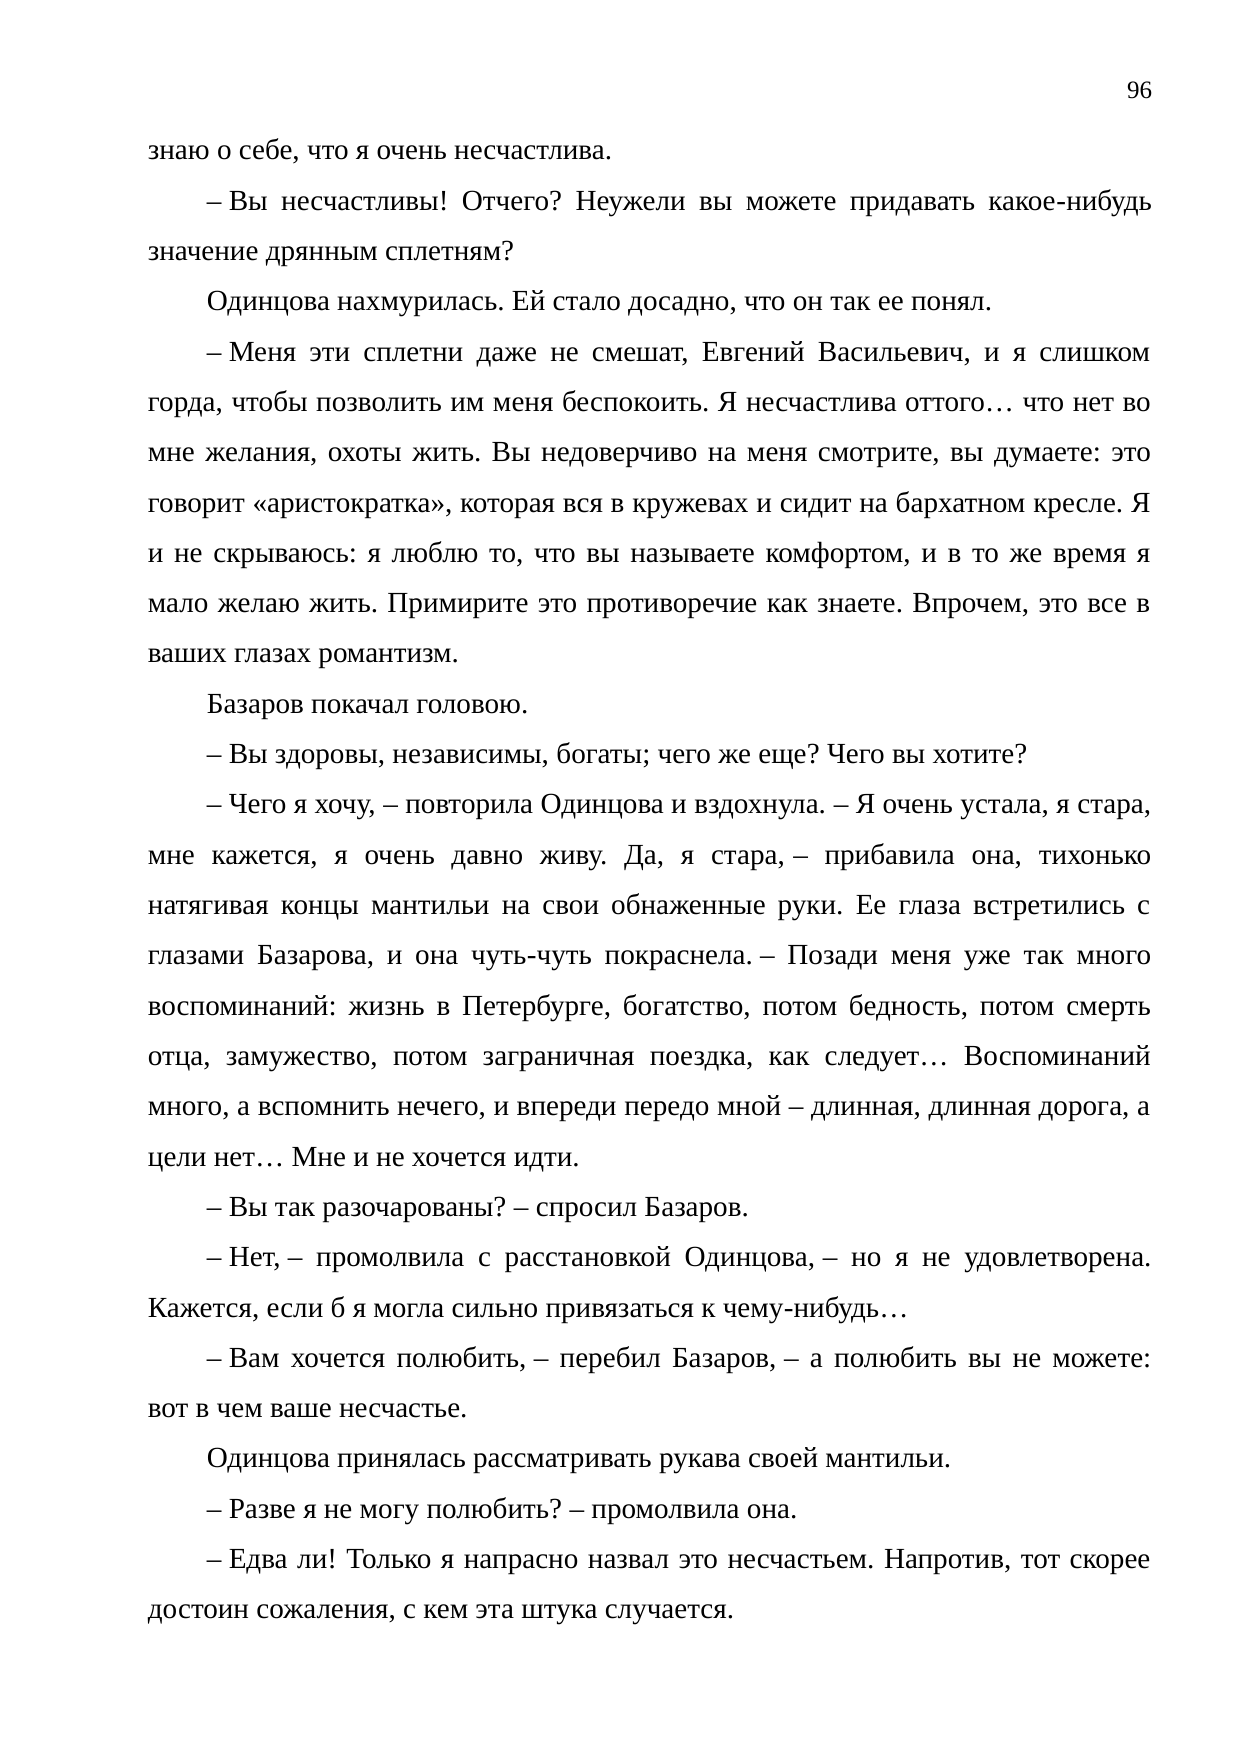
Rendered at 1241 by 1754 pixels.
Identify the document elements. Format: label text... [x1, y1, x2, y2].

text – Чего я хочу, – повторила Одинцова и вздохнула. – Я очень устала, я стара, мне кажется, я очень давно живу. Да, я стара, – прибавила она, тихонько натягивая концы мантильи на свои обнаженные руки. Ее глаза встретились с глазами Базарова, и она чуть‑чуть покраснела. – Позади меня уже так много воспоминаний: жизнь в Петербурге, богатство, потом бедность, потом смерть отца, замужество, потом заграничная поездка, как следует… Воспоминаний много, а вспомнить нечего, и впереди передо мной – длинная, длинная дорога, а цели нет… Мне и не хочется идти. [148, 787, 1152, 1172]
text – Вам хочется полюбить, – перебил Базаров, – а полюбить вы не можете: вот в чем ваше несчастье. [148, 1340, 1152, 1424]
text – Нет, – промолвила с расстановкой Одинцова, – но я не удовлетворена. Кажется, если б я могла сильно привязаться к чему‑нибудь… [148, 1239, 1152, 1323]
text – Разве я не могу полюбить? – промолвила она. [148, 1491, 1152, 1524]
text Одинцова принялась рассматривать рукава своей мантильи. [148, 1441, 1152, 1474]
text – Меня эти сплетни даже не смешат, Евгений Васильевич, и я слишком горда, чтобы позволить им меня беспокоить. Я несчастлива оттого… что нет во мне желания, охоты жить. Вы недоверчиво на меня смотрите, вы думаете: это говорит «аристократка», которая вся в кружевах и сидит на бархатном кресле. Я и не скрываюсь: я люблю то, что вы называете комфортом, и в то же время я мало желаю жить. Примирите это противоречие как знаете. Впрочем, это все в ваших глазах романтизм. [148, 334, 1152, 669]
text – Вы здоровы, независимы, богаты; чего же еще? Чего вы хотите? [148, 736, 1152, 770]
text Одинцова нахмурилась. Ей стало досадно, что он так ее понял. [148, 283, 1152, 317]
text – Едва ли! Только я напрасно назвал это несчастьем. Напротив, тот скорее достоин сожаления, с кем эта штука случается. [148, 1541, 1152, 1625]
text знаю о себе, что я очень несчастлива. [148, 132, 1152, 166]
text Базаров покачал головою. [148, 686, 1152, 719]
text – Вы несчастливы! Отчего? Неужели вы можете придавать какое‑нибудь значение дрянным сплетням? [148, 183, 1152, 267]
text – Вы так разочарованы? – спросил Базаров. [148, 1189, 1152, 1223]
